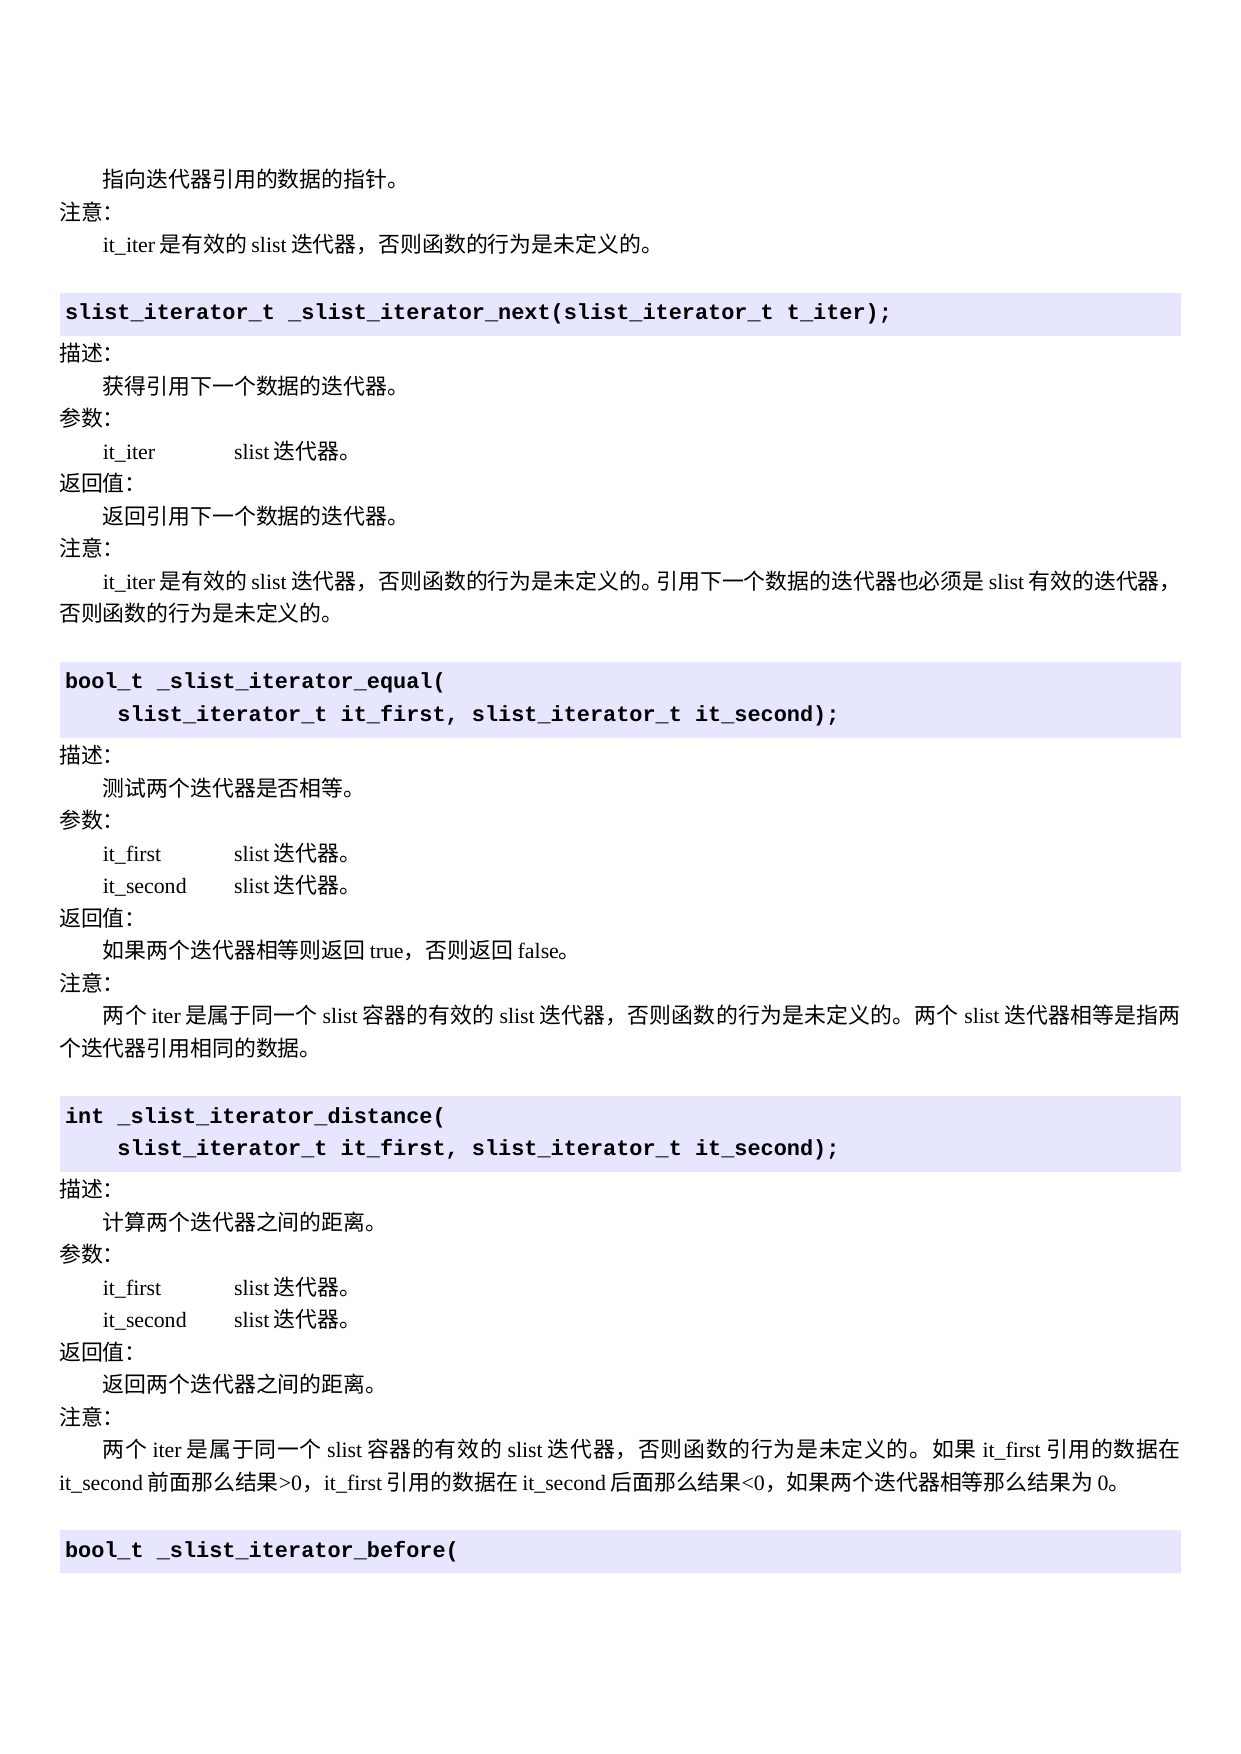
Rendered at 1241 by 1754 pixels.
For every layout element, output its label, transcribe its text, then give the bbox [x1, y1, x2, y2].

text 注意： [59, 965, 1181, 998]
text 如果两个迭代器相等则返回true，否则返回false。 [59, 933, 1181, 965]
text 获得引用下一个数据的迭代器。 [59, 368, 1181, 401]
text 描述： [59, 739, 1181, 770]
text 注意： [59, 194, 1181, 227]
text it_first slist迭代器。 [59, 835, 1181, 868]
text 测试两个迭代器是否相等。 [59, 770, 1181, 803]
table_header bool_t _slist_iterator_before( [60, 1530, 1181, 1573]
text 参数： [59, 803, 1181, 835]
text 计算两个迭代器之间的距离。 [59, 1204, 1181, 1237]
text 参数： [59, 401, 1181, 433]
text 指向迭代器引用的数据的指针。 [59, 162, 1181, 194]
text 返回值： [59, 1334, 1181, 1367]
text 注意： [59, 1399, 1181, 1432]
text 返回引用下一个数据的迭代器。 [59, 498, 1181, 531]
text it_iter是有效的slist迭代器，否则函数的行为是未定义的。引用下一个数据的迭代器也必须是slist有效的迭代器，否则函数的行为是未定义的。 [59, 563, 1181, 628]
text 返回值： [59, 466, 1181, 498]
table_header bool_t _slist_iterator_equal( slist_iterator_t it_first, slist_iterator_t it_second); [60, 662, 1181, 738]
text it_iter slist迭代器。 [59, 433, 1181, 466]
text it_first slist迭代器。 [59, 1269, 1181, 1302]
table_header slist_iterator_t _slist_iterator_next(slist_iterator_t t_iter); [60, 293, 1181, 336]
text it_iter是有效的slist迭代器，否则函数的行为是未定义的。 [59, 227, 1181, 259]
text it_second slist迭代器。 [59, 868, 1181, 900]
text 返回值： [59, 900, 1181, 933]
text 返回两个迭代器之间的距离。 [59, 1367, 1181, 1399]
text 两个iter是属于同一个slist容器的有效的slist迭代器，否则函数的行为是未定义的。两个slist迭代器相等是指两个迭代器引用相同的数据。 [59, 998, 1181, 1063]
text it_second slist迭代器。 [59, 1302, 1181, 1334]
text 描述： [59, 337, 1181, 368]
text 参数： [59, 1237, 1181, 1269]
text 描述： [59, 1173, 1181, 1204]
text 注意： [59, 531, 1181, 563]
text 两个iter是属于同一个slist容器的有效的slist迭代器，否则函数的行为是未定义的。如果it_first引用的数据在it_second前面那么结果>0，it_first引用的数据在it_second后面那么结果<0，如果两个迭代器相等那么结果为0。 [59, 1432, 1181, 1497]
table_header int _slist_iterator_distance( slist_iterator_t it_first, slist_iterator_t it_second); [60, 1096, 1181, 1172]
